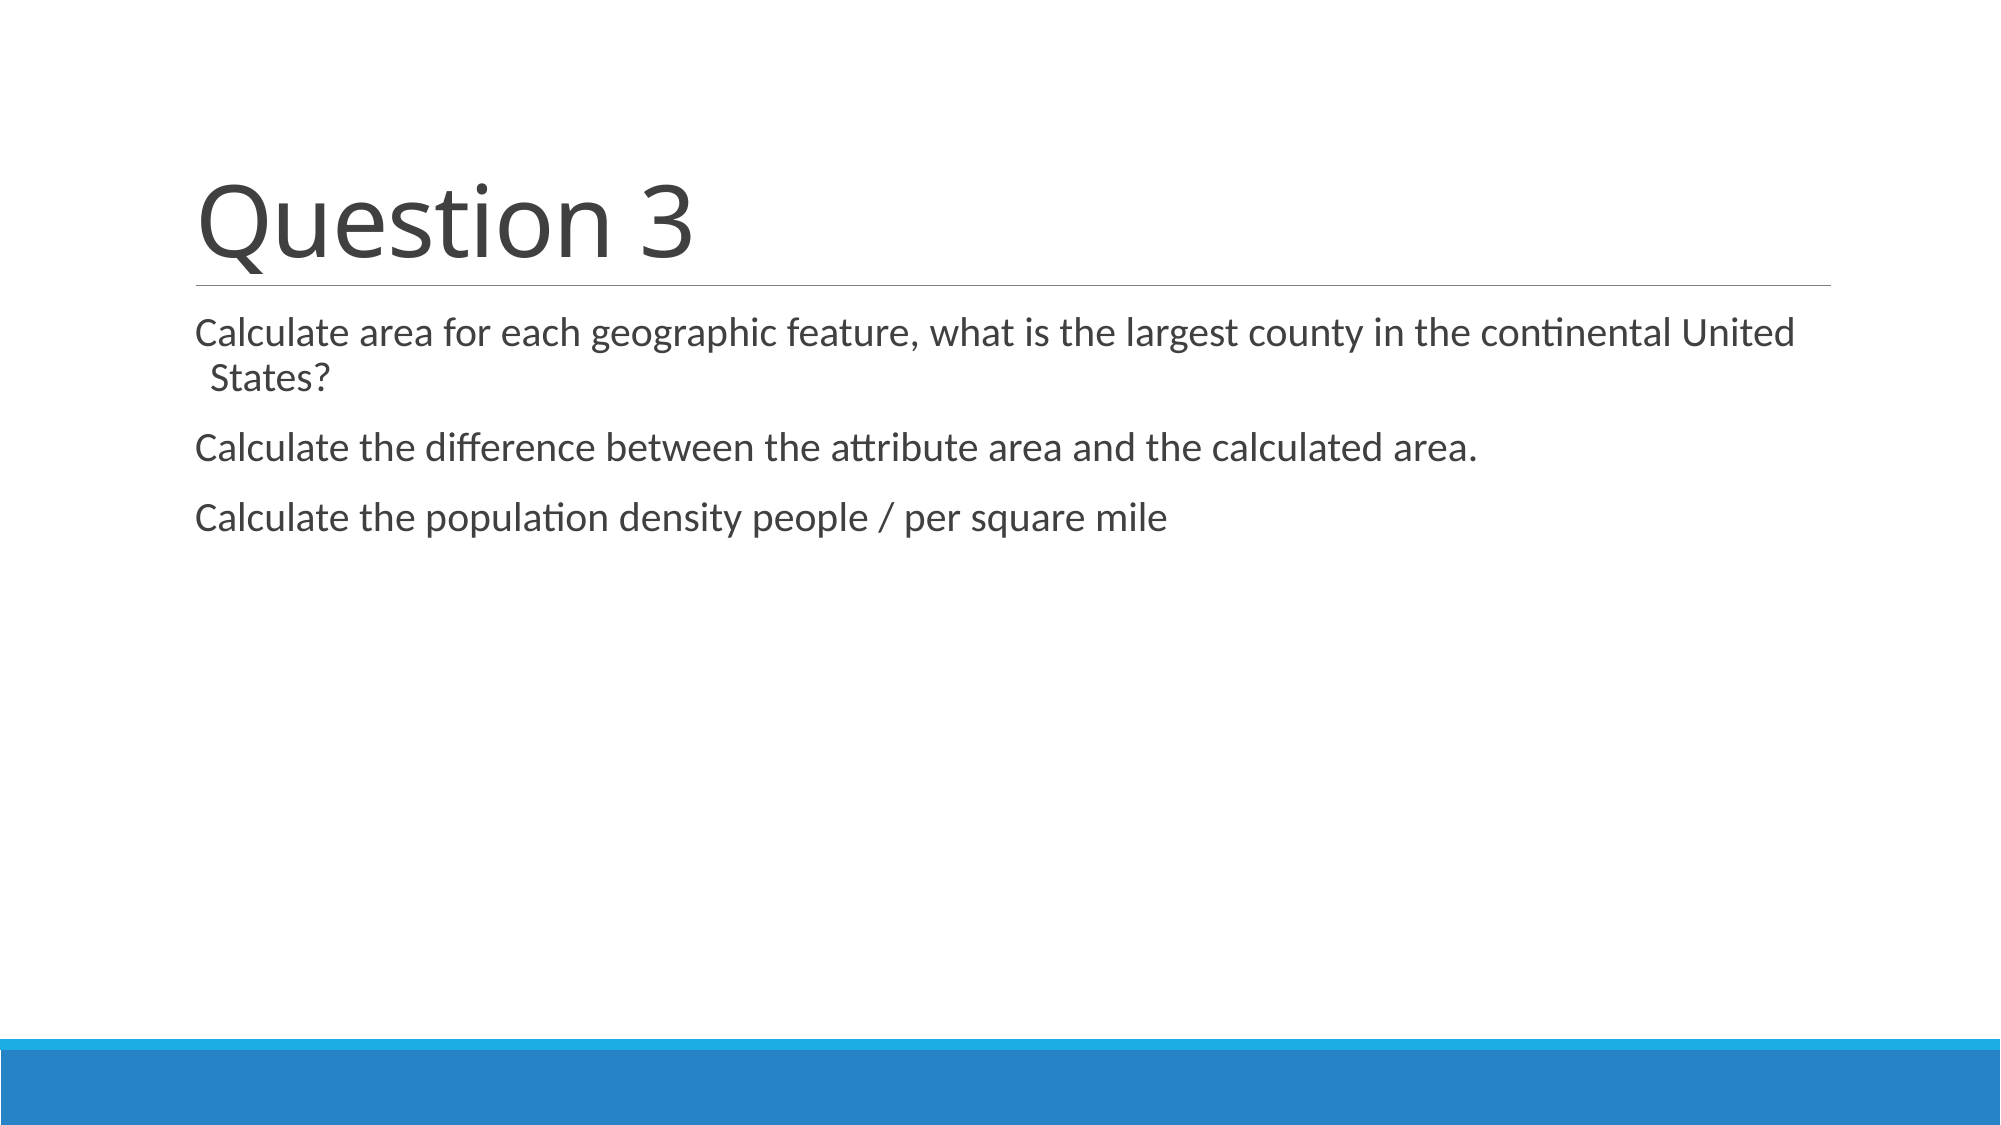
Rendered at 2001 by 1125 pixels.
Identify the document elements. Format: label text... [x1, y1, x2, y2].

title Question 3 [180, 47, 1831, 286]
list Calculate area for each geographic feature, what is the largest county in the continental United States? Calculate the difference between the attribute area and the calculated area. Calculate the population density people / per square mile [180, 302, 1831, 963]
